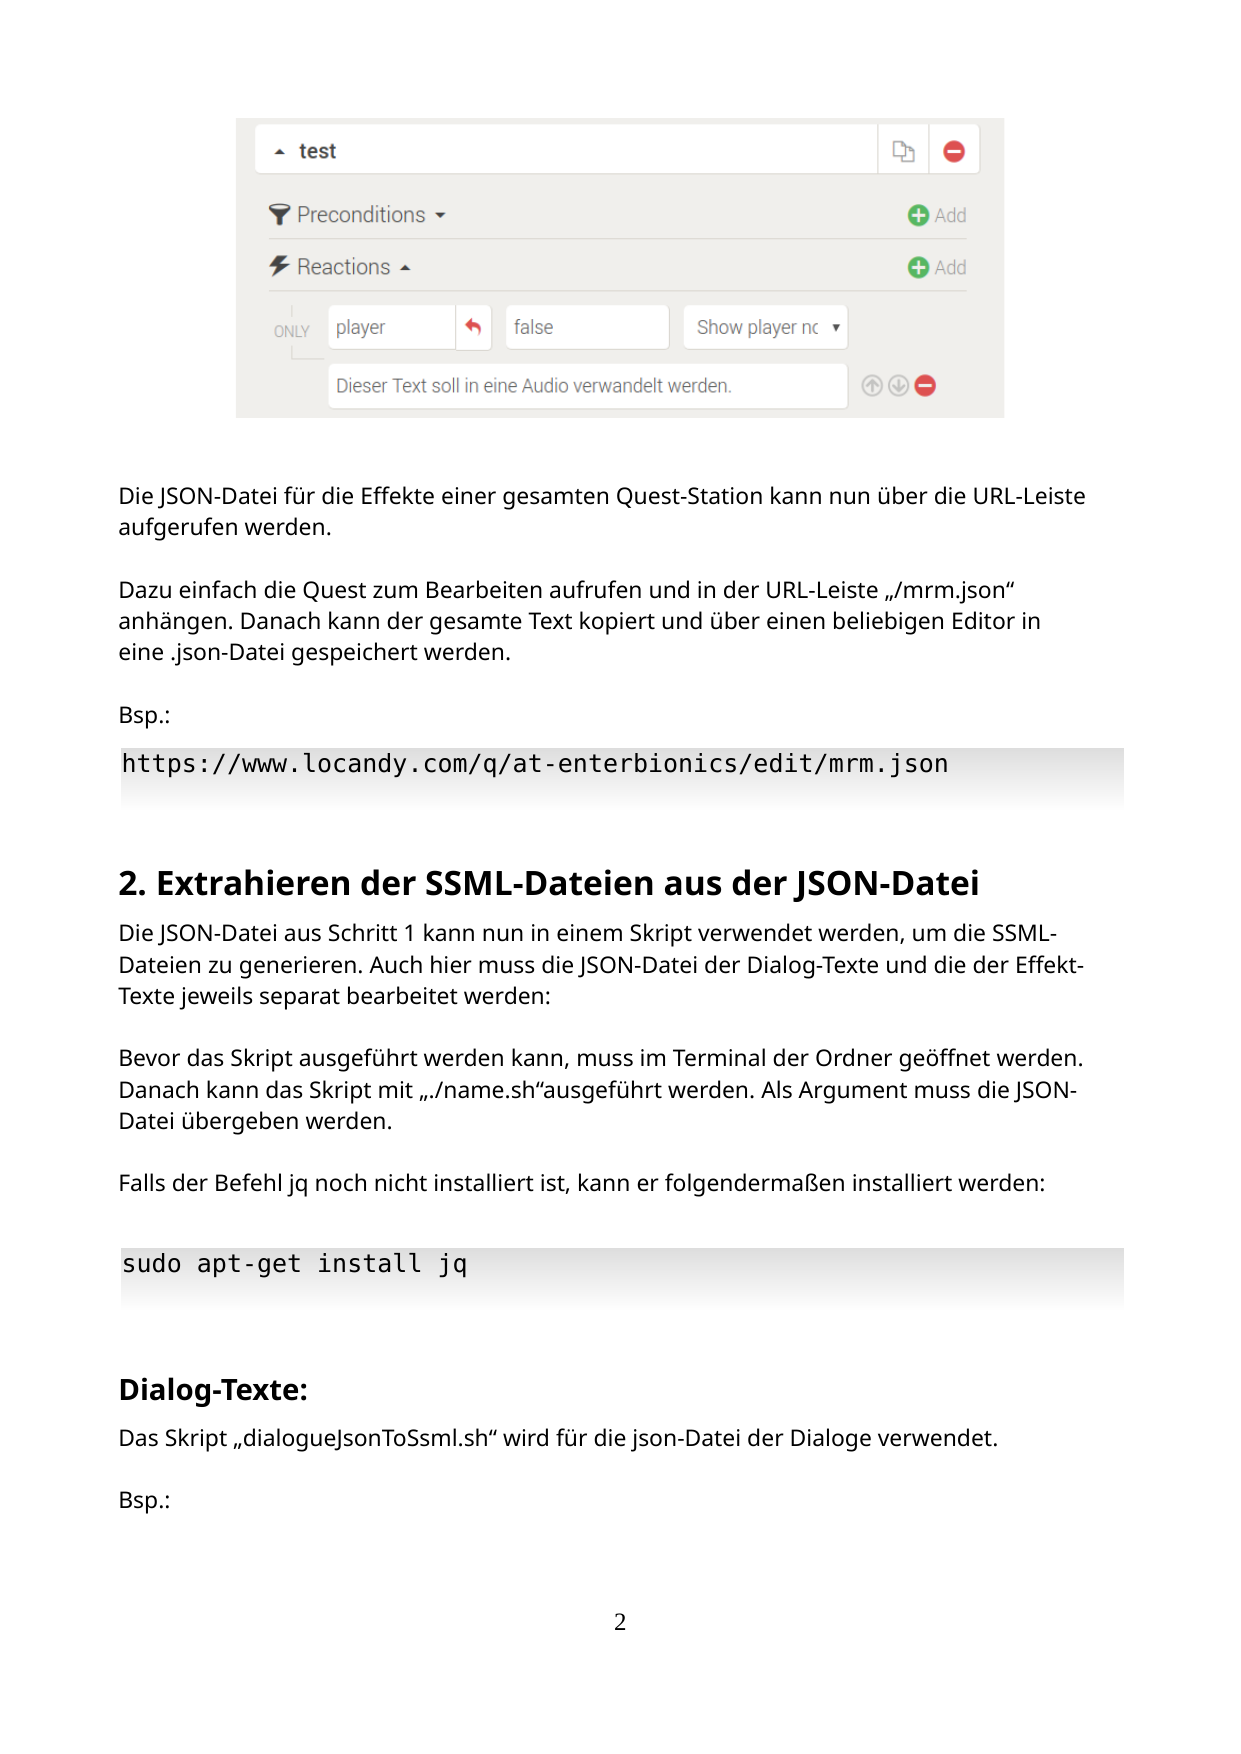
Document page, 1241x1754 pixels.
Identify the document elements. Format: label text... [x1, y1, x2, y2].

text Dazu einfach die Quest zum Bearbeiten aufrufen und in der URL-Leiste „/mrm.json“ anhängen. Danach kann der gesamte Text kopiert und über einen beliebigen Editor in eine .json-Datei gespeichert werden. [118, 574, 1122, 667]
picture [235, 118, 1005, 418]
text Die JSON-Datei aus Schritt 1 kann nun in einem Skript verwendet werden, um die SSML-Dateien zu generieren. Auch hier muss die JSON-Datei der Dialog-Texte und die der Effekt-Texte jeweils separat bearbeitet werden: [118, 917, 1122, 1011]
subtitle Dialog-Texte: [118, 1369, 1122, 1409]
text Bsp.: [118, 699, 1122, 730]
text Bsp.: [118, 1484, 1122, 1516]
text Falls der Befehl jq noch nicht installiert ist, kann er folgendermaßen installiert werden: [118, 1167, 1122, 1198]
text Die JSON-Datei für die Effekte einer gesamten Quest-Station kann nun über die URL-Leiste aufgerufen werden. [118, 480, 1122, 542]
subtitle 2. Extrahieren der SSML-Dateien aus der JSON-Datei [118, 859, 1122, 905]
text Bevor das Skript ausgeführt werden kann, muss im Terminal der Ordner geöffnet werden. Danach kann das Skript mit „./name.sh“ausgeführt werden. Als Argument muss die JSON-Datei übergeben werden. [118, 1042, 1122, 1136]
text Das Skript „dialogueJsonToSsml.sh“ wird für die json-Datei der Dialoge verwendet. [118, 1422, 1122, 1453]
